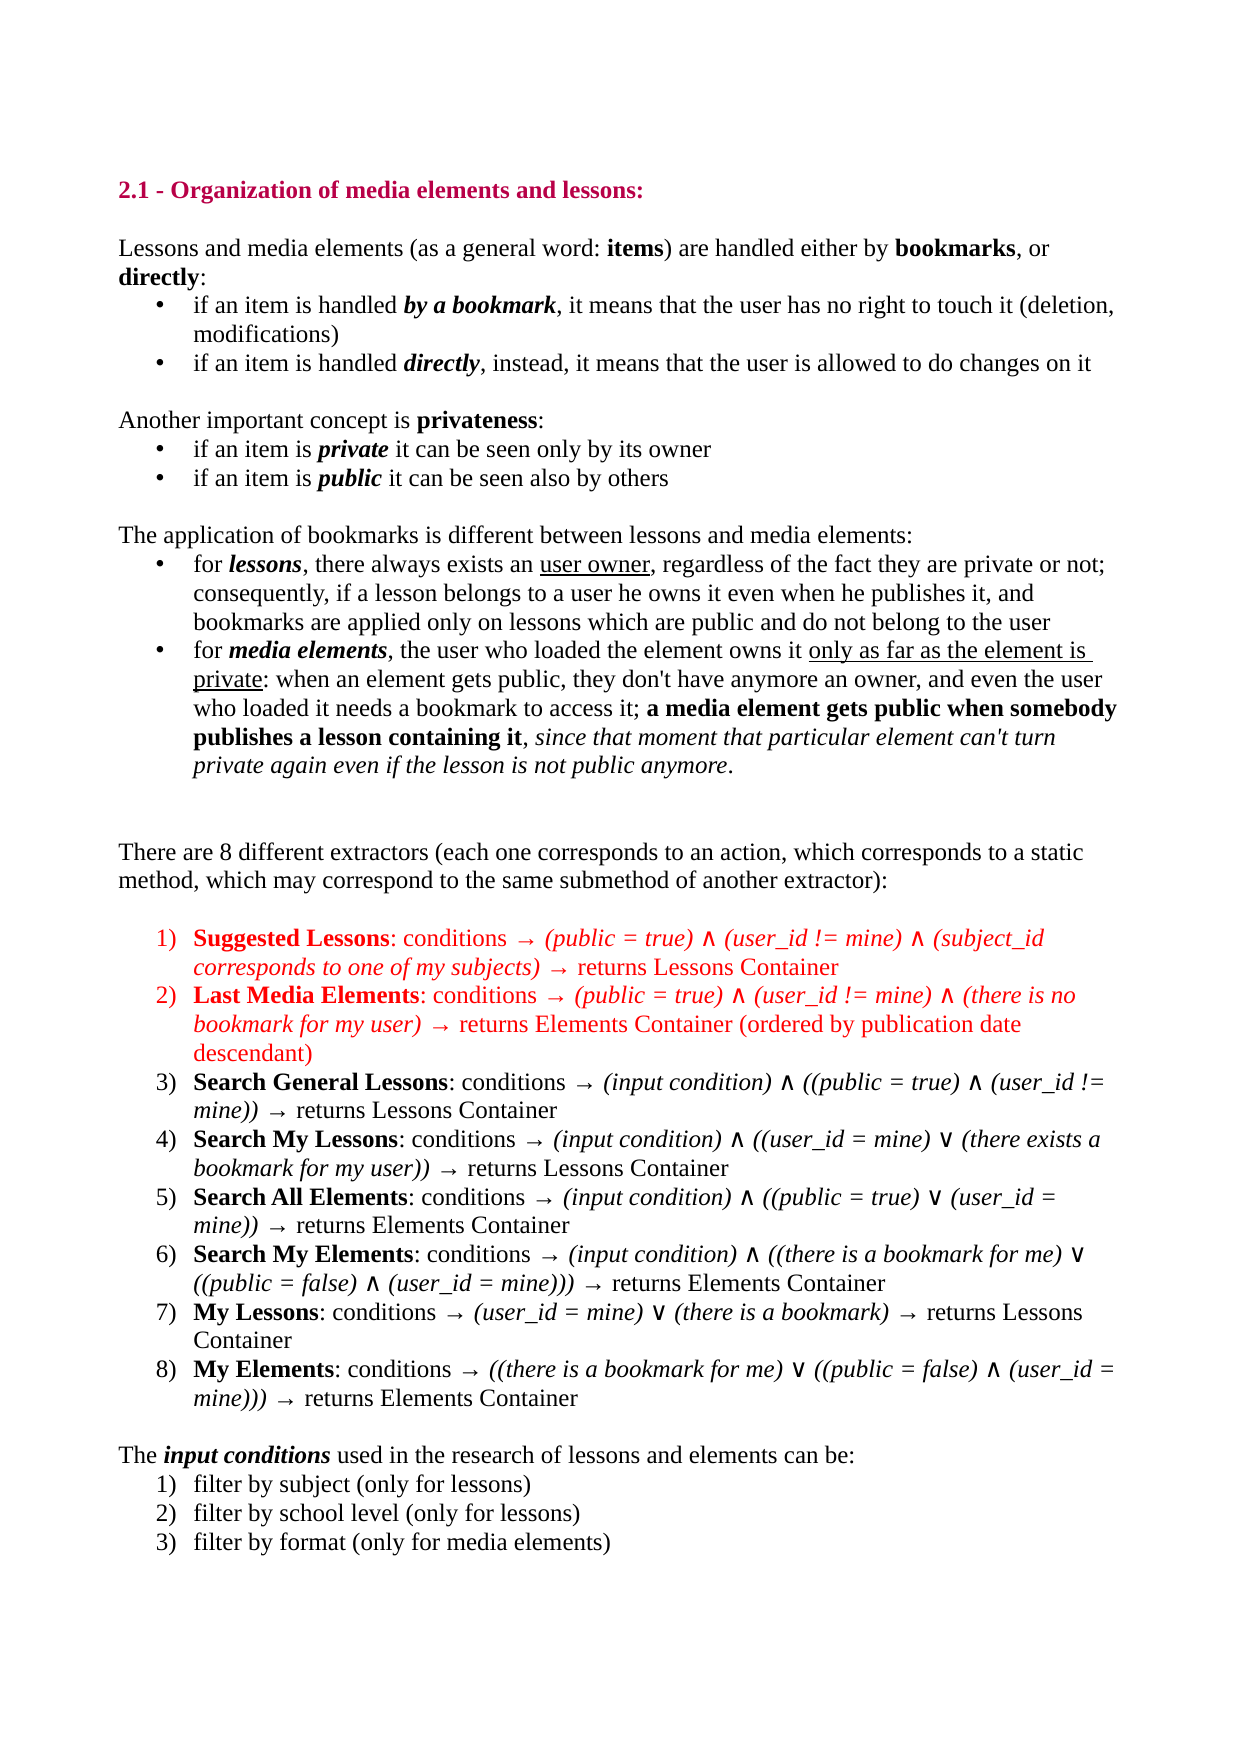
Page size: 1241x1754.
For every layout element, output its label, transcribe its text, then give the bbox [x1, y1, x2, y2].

list for lessons, there always exists an user owner, regardless of the fact they are private or not; consequently, if a lesson belongs to a user he owns it even when he publishes it, and bookmarks are applied only on lessons which are public and do not belong to the user [156, 549, 1122, 636]
list My Elements: conditions → ((there is a bookmark for me) ∨ ((public = false) ∧ (user_id = mine))) → returns Elements Container [156, 1354, 1122, 1412]
list My Lessons: conditions → (user_id = mine) ∨ (there is a bookmark) → returns Lessons Container [156, 1297, 1122, 1354]
list filter by school level (only for lessons) [156, 1498, 1122, 1527]
text There are 8 different extractors (each one corresponds to an action, which corresponds to a static method, which may correspond to the same submethod of another extractor): [118, 837, 1122, 894]
list Suggested Lessons: conditions → (public = true) ∧ (user_id != mine) ∧ (subject_id corresponds to one of my subjects) → returns Lessons Container [156, 923, 1122, 981]
text Another important concept is privateness: [118, 406, 1122, 434]
list if an item is public it can be seen also by others [156, 463, 1122, 492]
text Lessons and media elements (as a general word: items) are handled either by bookmarks, or directly: [118, 233, 1122, 291]
list if an item is handled directly, instead, it means that the user is allowed to do changes on it [156, 348, 1122, 377]
text 2.1 - Organization of media elements and lessons: [118, 176, 1122, 204]
text The input conditions used in the research of lessons and elements can be: [118, 1441, 1122, 1469]
list Last Media Elements: conditions → (public = true) ∧ (user_id != mine) ∧ (there is no bookmark for my user) → returns Elements Container (ordered by publication date descendant) [156, 981, 1122, 1067]
list filter by subject (only for lessons) [156, 1469, 1122, 1498]
list if an item is handled by a bookmark, it means that the user has no right to touch it (deletion, modifications) [156, 291, 1122, 348]
list if an item is private it can be seen only by its owner [156, 434, 1122, 463]
list for media elements, the user who loaded the element owns it only as far as the element is private: when an element gets public, they don't have anymore an owner, and even the user who loaded it needs a bookmark to access it; a media element gets public when somebody publishes a lesson containing it, since that moment that particular element can't turn private again even if the lesson is not public anymore. [156, 636, 1122, 779]
list Search My Elements: conditions → (input condition) ∧ ((there is a bookmark for me) ∨ ((public = false) ∧ (user_id = mine))) → returns Elements Container [156, 1239, 1122, 1297]
list Search All Elements: conditions → (input condition) ∧ ((public = true) ∨ (user_id = mine)) → returns Elements Container [156, 1182, 1122, 1239]
text The application of bookmarks is different between lessons and media elements: [118, 521, 1122, 549]
list Search My Lessons: conditions → (input condition) ∧ ((user_id = mine) ∨ (there exists a bookmark for my user)) → returns Lessons Container [156, 1124, 1122, 1182]
list filter by format (only for media elements) [156, 1527, 1122, 1556]
list Search General Lessons: conditions → (input condition) ∧ ((public = true) ∧ (user_id != mine)) → returns Lessons Container [156, 1067, 1122, 1124]
